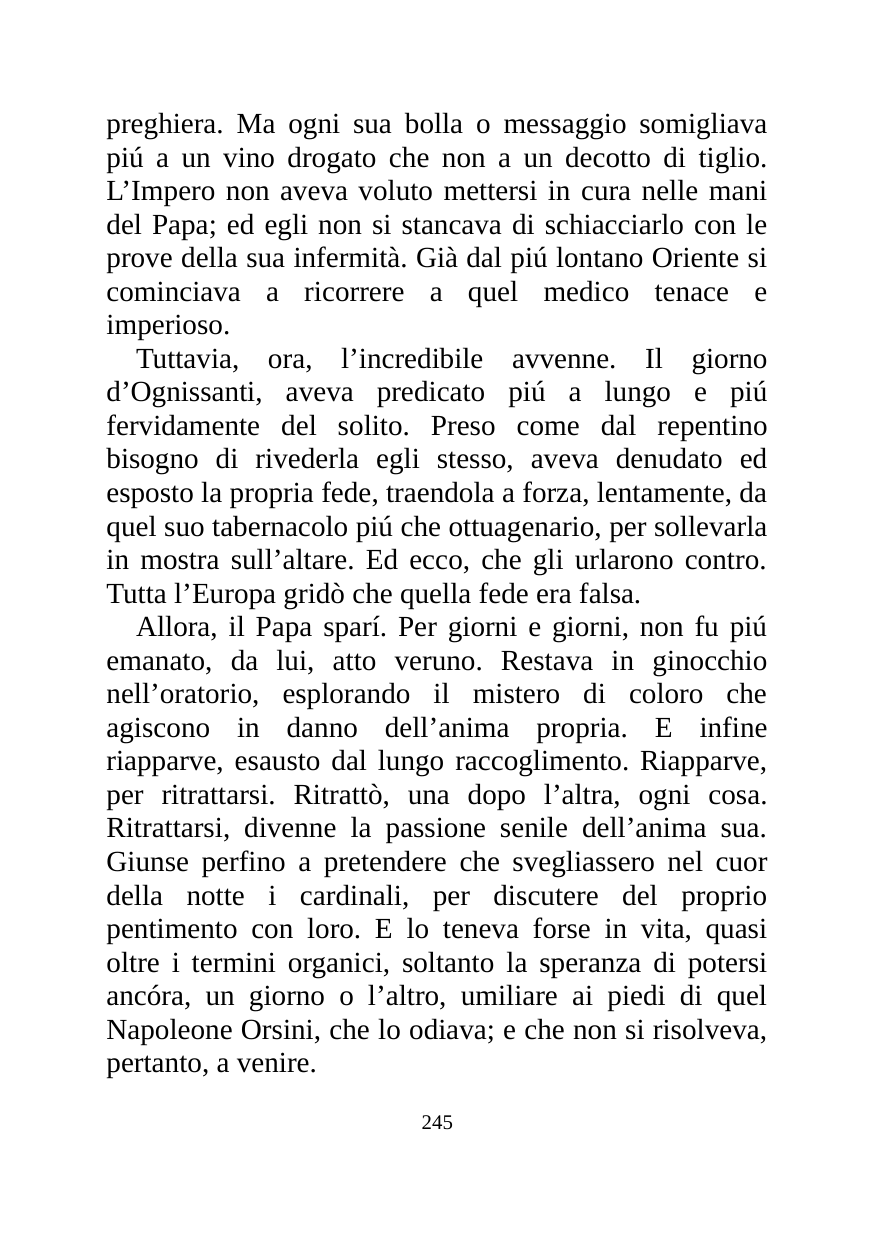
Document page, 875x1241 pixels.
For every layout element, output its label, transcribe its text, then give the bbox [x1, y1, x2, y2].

text preghiera. Ma ogni sua bolla o messaggio somigliava piú a un vino drogato che non a un decotto di tiglio. L’Impero non aveva voluto mettersi in cura nelle mani del Papa; ed egli non si stancava di schiacciarlo con le prove della sua infermità. Già dal piú lontano Oriente si cominciava a ricorrere a quel medico tenace e imperioso. [106, 106, 768, 341]
text Tuttavia, ora, l’incredibile avvenne. Il giorno d’Ognissanti, aveva predicato piú a lungo e piú fervidamente del solito. Preso come dal repentino bisogno di rivederla egli stesso, aveva denudato ed esposto la propria fede, traendola a forza, lentamente, da quel suo tabernacolo piú che ottuagenario, per sollevarla in mostra sull’altare. Ed ecco, che gli urlarono contro. Tutta l’Europa gridò che quella fede era falsa. [106, 341, 768, 609]
text Allora, il Papa sparí. Per giorni e giorni, non fu piú emanato, da lui, atto veruno. Restava in ginocchio nell’oratorio, esplorando il mistero di coloro che agiscono in danno dell’anima propria. E infine riapparve, esausto dal lungo raccoglimento. Riapparve, per ritrattarsi. Ritrattò, una dopo l’altra, ogni cosa. Ritrattarsi, divenne la passione senile dell’anima sua. Giunse perfino a pretendere che svegliassero nel cuor della notte i cardinali, per discutere del proprio pentimento con loro. E lo teneva forse in vita, quasi oltre i termini organici, soltanto la speranza di potersi ancóra, un giorno o l’altro, umiliare ai piedi di quel Napoleone Orsini, che lo odiava; e che non si risolveva, pertanto, a venire. [106, 609, 768, 1079]
